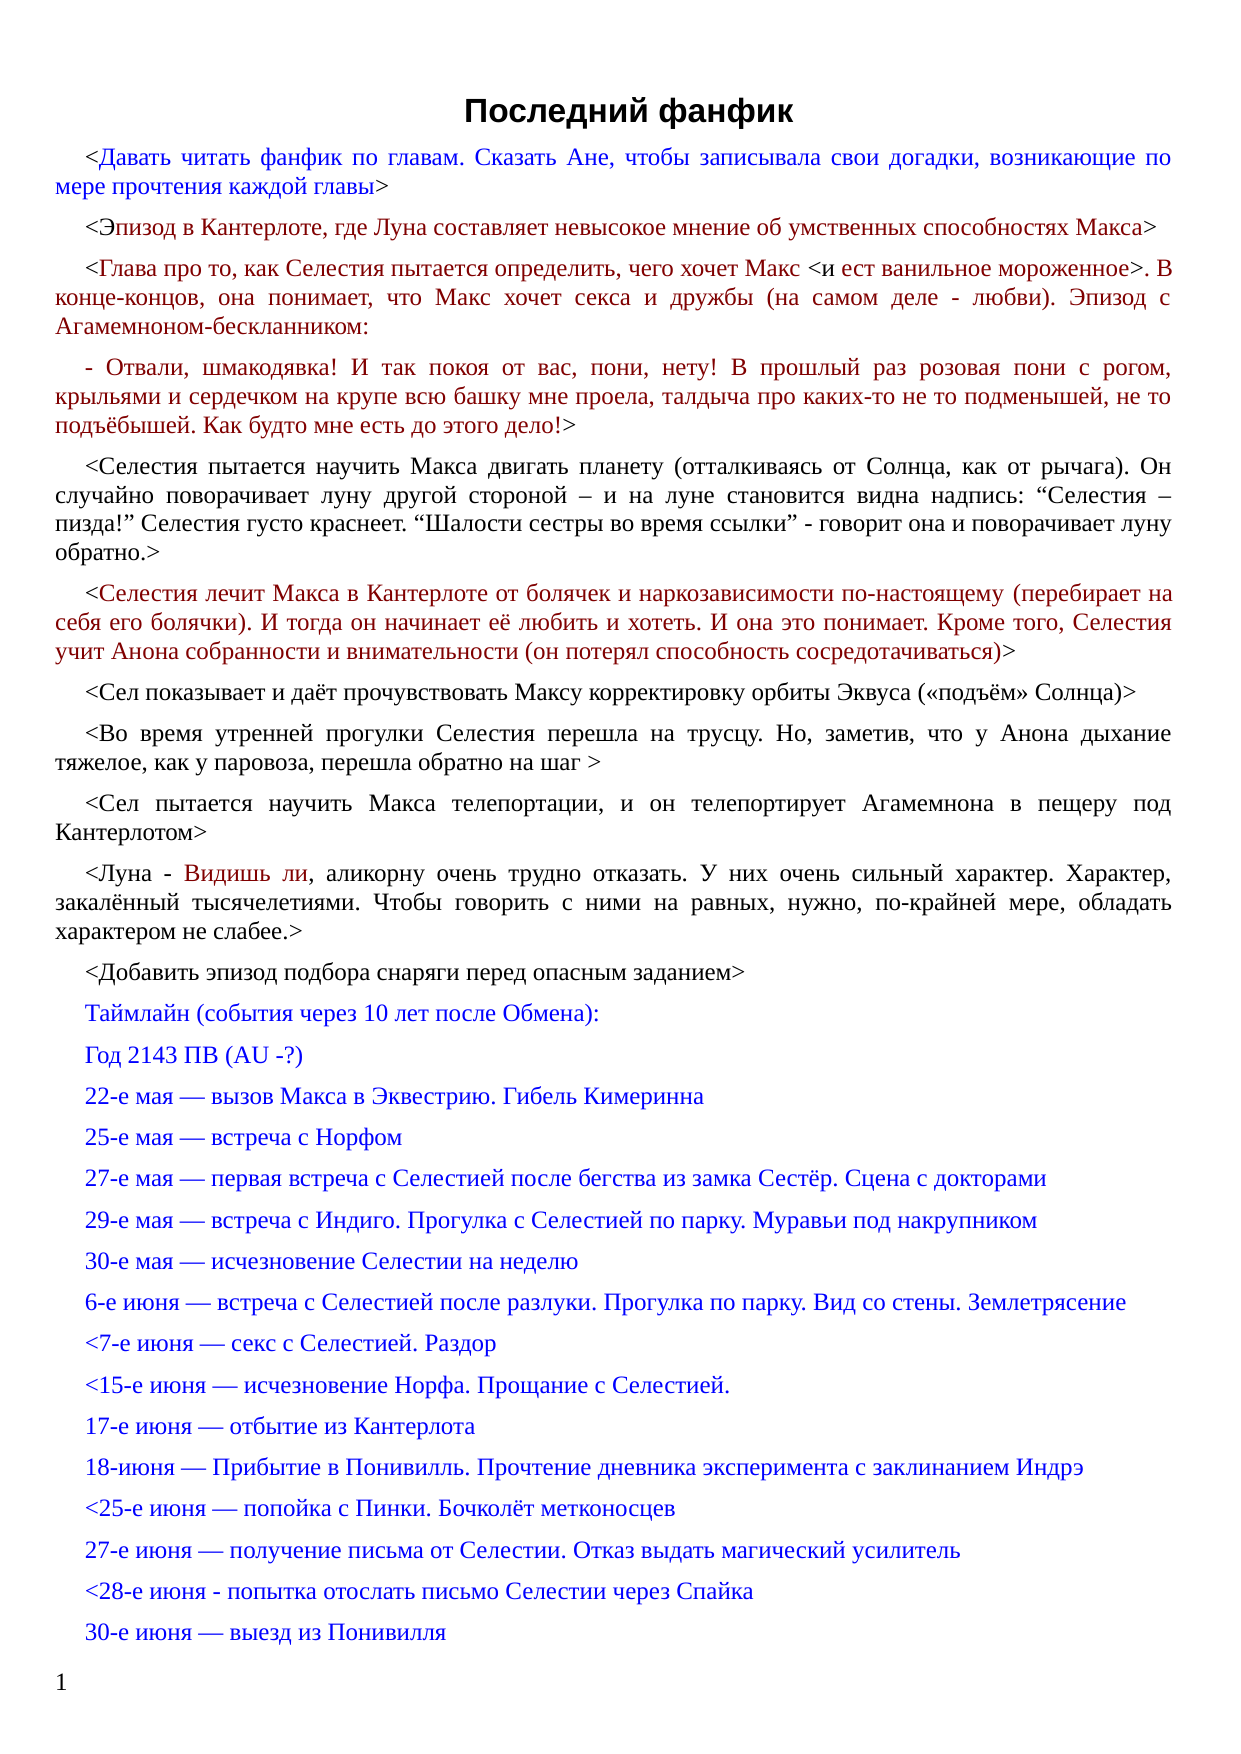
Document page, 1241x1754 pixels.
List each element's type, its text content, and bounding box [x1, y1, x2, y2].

text <Луна - Видишь ли, аликорну очень трудно отказать. У них очень сильный характер. Характер, закалённый тысячелетиями. Чтобы говорить с ними на равных, нужно, по-крайней мере, обладать характером не слабее.> [55, 858, 1173, 945]
text 6-е июня — встреча с Селестией после разлуки. Прогулка по парку. Вид со стены. Землетрясение [55, 1287, 1173, 1316]
text Таймлайн (события через 10 лет после Обмена): [55, 998, 1173, 1027]
text <28-е июня - попытка отослать письмо Селестии через Спайка [55, 1576, 1173, 1605]
text 30-е июня — выезд из Понивилля [55, 1617, 1173, 1646]
text <15-е июня — исчезновение Норфа. Прощание с Селестией. [55, 1370, 1173, 1398]
text <Глава про то, как Селестия пытается определить, чего хочет Макс <и ест ванильное мороженное>. В конце-концов, она понимает, что Макс хочет секса и дружбы (на самом деле - любви). Эпизод с Агамемноном-бескланником: [55, 253, 1173, 340]
text <7-е июня — секс с Селестией. Раздор [55, 1328, 1173, 1357]
text 22-е мая — вызов Макса в Эквестрию. Гибель Кимеринна [55, 1081, 1173, 1110]
text <Добавить эпизод подбора снаряги перед опасным заданием> [55, 957, 1173, 986]
text 29-е мая — встреча с Индиго. Прогулка с Селестией по парку. Муравьи под накрупником [55, 1205, 1173, 1233]
text <Во время утренней прогулки Селестия перешла на трусцу. Но, заметив, что у Анона дыхание тяжелое, как у паровоза, перешла обратно на шаг > [55, 718, 1173, 776]
text <Селестия пытается научить Макса двигать планету (отталкиваясь от Солнца, как от рычага). Он случайно поворачивает луну другой стороной – и на луне становится видна надпись: “Селестия – пизда!” Селестия густо краснеет. “Шалости сестры во время ссылки” - говорит она и поворачивает луну обратно.> [55, 451, 1173, 566]
text <Селестия лечит Макса в Кантерлоте от болячек и наркозависимости по-настоящему (перебирает на себя его болячки). И тогда он начинает её любить и хотеть. И она это понимает. Кроме того, Селестия учит Анона собранности и внимательности (он потерял способность сосредотачиваться)> [55, 578, 1173, 665]
text <Сел показывает и даёт прочувствовать Максу корректировку орбиты Эквуса («подъём» Солнца)> [55, 677, 1173, 706]
text <Сел пытается научить Макса телепортации, и он телепортирует Агамемнона в пещеру под Кантерлотом> [55, 788, 1173, 846]
text <25-е июня — попойка с Пинки. Бочколёт метконосцев [55, 1493, 1173, 1522]
text 27-е мая — первая встреча с Селестией после бегства из замка Сестёр. Сцена с докторами [55, 1163, 1173, 1192]
text 25-е мая — встреча с Норфом [55, 1122, 1173, 1151]
text 17-е июня — отбытие из Кантерлота [55, 1411, 1173, 1440]
text - Отвали, шмакодявка! И так покоя от вас, пони, нету! В прошлый раз розовая пони с рогом, крыльями и сердечком на крупе всю башку мне проела, талдыча про каких-то не то подменышей, не то подъёбышей. Как будто мне есть до этого дело!> [55, 352, 1173, 438]
text 30-е мая — исчезновение Селестии на неделю [55, 1246, 1173, 1275]
text <Эпизод в Кантерлоте, где Луна составляет невысокое мнение об умственных способностях Макса> [55, 212, 1173, 241]
subtitle Последний фанфик [55, 91, 1173, 130]
text 27-е июня — получение письма от Селестии. Отказ выдать магический усилитель [55, 1535, 1173, 1563]
text Год 2143 ПВ (AU -?) [55, 1040, 1173, 1068]
text 18-июня — Прибытие в Понивилль. Прочтение дневника эксперимента с заклинанием Индрэ [55, 1452, 1173, 1481]
text <Давать читать фанфик по главам. Сказать Ане, чтобы записывала свои догадки, возникающие по мере прочтения каждой главы> [55, 142, 1173, 200]
